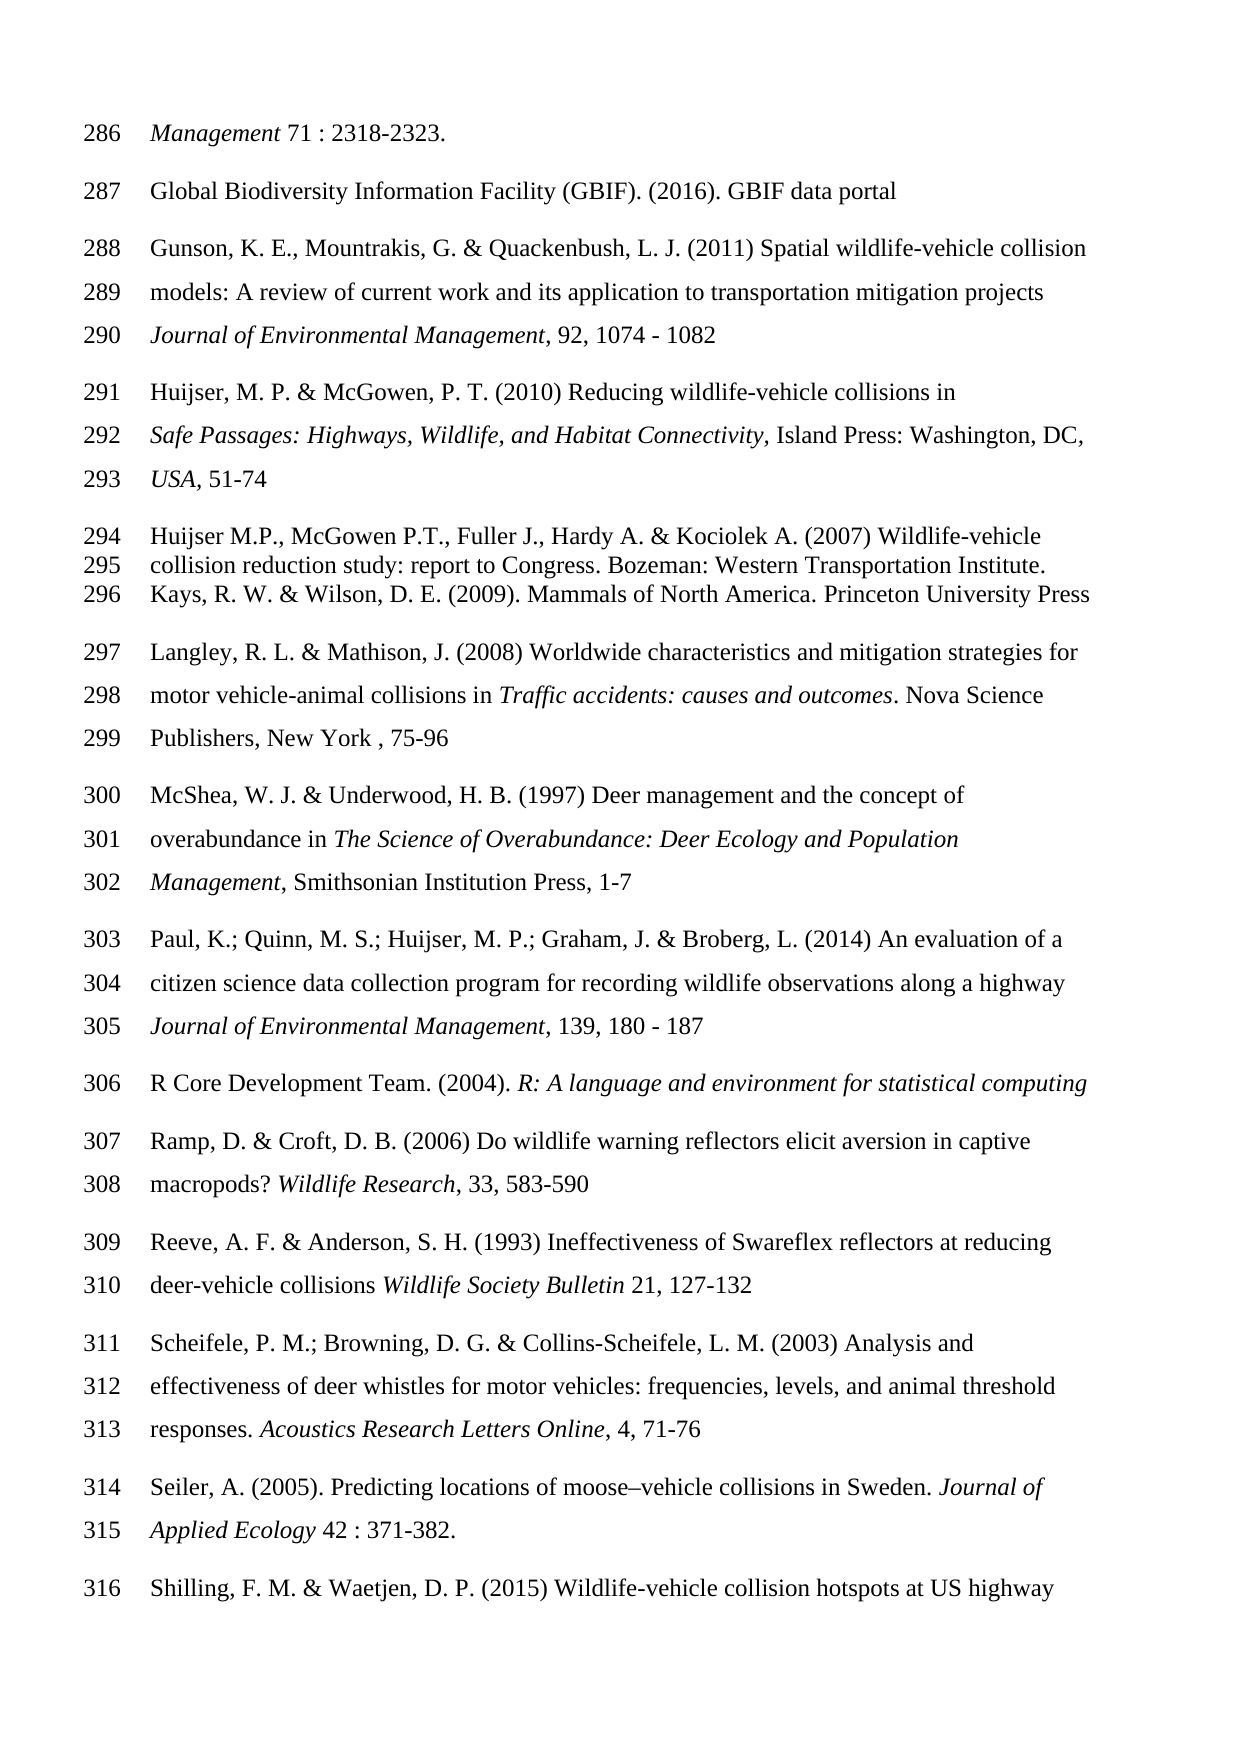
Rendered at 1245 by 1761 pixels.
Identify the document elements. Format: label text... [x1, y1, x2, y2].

text Shilling, F. M. & Waetjen, D. P. (2015) Wildlife-vehicle collision hotspots at US highway [150, 1573, 1095, 1601]
text Management 71 : 2318-2323. [150, 118, 1095, 147]
text Scheifele, P. M.; Browning, D. G. & Collins-Scheifele, L. M. (2003) Analysis and effectiveness of deer whistles for motor vehicles: frequencies, levels, and animal threshold responses. Acoustics Research Letters Online, 4, 71-76 [150, 1328, 1095, 1443]
text Gunson, K. E., Mountrakis, G. & Quackenbush, L. J. (2011) Spatial wildlife-vehicle collision models: A review of current work and its application to transportation mitigation projects Journal of Environmental Management, 92, 1074 - 1082 [150, 233, 1095, 348]
text Paul, K.; Quinn, M. S.; Huijser, M. P.; Graham, J. & Broberg, L. (2014) An evaluation of a citizen science data collection program for recording wildlife observations along a highway Journal of Environmental Management, 139, 180 - 187 [150, 924, 1095, 1039]
text Kays, R. W. & Wilson, D. E. (2009). Mammals of North America. Princeton University Press [150, 579, 1095, 608]
text Global Biodiversity Information Facility (GBIF). (2016). GBIF data portal [150, 176, 1095, 204]
text Langley, R. L. & Mathison, J. (2008) Worldwide characteristics and mitigation strategies for motor vehicle-animal collisions in Traffic accidents: causes and outcomes. Nova Science Publishers, New York , 75-96 [150, 637, 1095, 752]
text Huijser M.P., McGowen P.T., Fuller J., Hardy A. & Kociolek A. (2007) Wildlife-vehicle collision reduction study: report to Congress. Bozeman: Western Transportation Institute. [150, 521, 1095, 579]
text McShea, W. J. & Underwood, H. B. (1997) Deer management and the concept of overabundance in The Science of Overabundance: Deer Ecology and Population Management, Smithsonian Institution Press, 1-7 [150, 781, 1095, 896]
text R Core Development Team. (2004). R: A language and environment for statistical computing [150, 1068, 1095, 1097]
text Ramp, D. & Croft, D. B. (2006) Do wildlife warning reflectors elicit aversion in captive macropods? Wildlife Research, 33, 583-590 [150, 1126, 1095, 1198]
text Huijser, M. P. & McGowen, P. T. (2010) Reducing wildlife-vehicle collisions in Safe Passages: Highways, Wildlife, and Habitat Connectivity, Island Press: Washington, DC, USA, 51-74 [150, 377, 1095, 492]
text Seiler, A. (2005). Predicting locations of moose–vehicle collisions in Sweden. Journal of Applied Ecology 42 : 371-382. [150, 1472, 1095, 1544]
text Reeve, A. F. & Anderson, S. H. (1993) Ineffectiveness of Swareflex reflectors at reducing deer-vehicle collisions Wildlife Society Bulletin 21, 127-132 [150, 1227, 1095, 1299]
